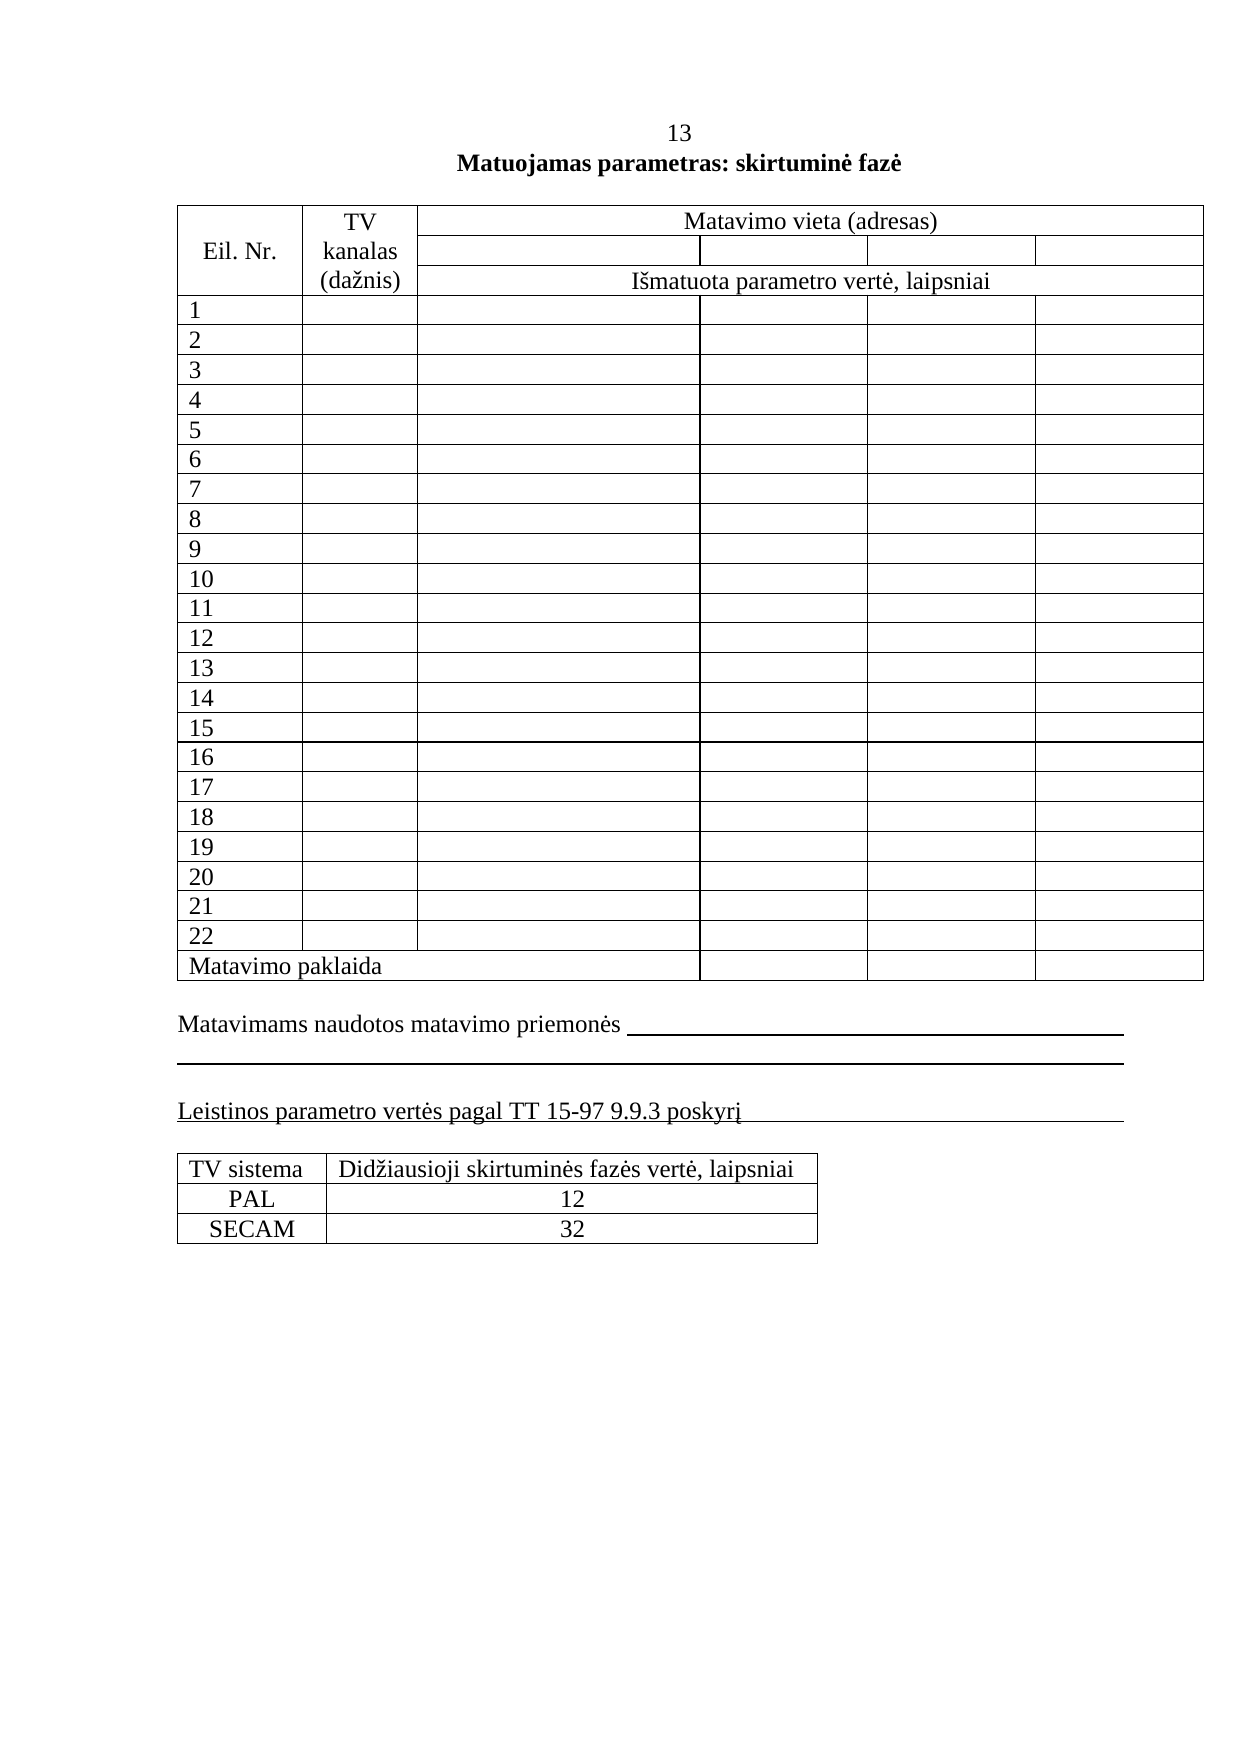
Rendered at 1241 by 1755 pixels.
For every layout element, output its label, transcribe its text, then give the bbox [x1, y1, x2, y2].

table_cell [701, 415, 867, 443]
table_cell 15 [178, 713, 302, 741]
table_header Didžiausioji skirtuminės fazės vertė, laipsniai [327, 1154, 817, 1183]
table_cell [303, 474, 417, 503]
table_cell [868, 713, 1035, 741]
table_cell [701, 683, 867, 712]
table_cell [1036, 772, 1203, 801]
table_cell [303, 415, 417, 443]
table_cell [868, 445, 1035, 473]
table_cell [1036, 594, 1203, 622]
table_cell [1036, 683, 1203, 712]
table_cell [868, 564, 1035, 592]
table_cell 9 [178, 534, 302, 563]
table_cell [868, 385, 1035, 414]
table_cell [418, 891, 699, 920]
table_cell 20 [178, 862, 302, 890]
table_cell [418, 743, 699, 771]
table_cell [1036, 445, 1203, 473]
table_cell [303, 534, 417, 563]
table_cell 21 [178, 891, 302, 920]
table_cell [701, 951, 867, 980]
table_cell [303, 564, 417, 592]
table_cell [303, 832, 417, 861]
table_cell [868, 415, 1035, 443]
table_cell [868, 623, 1035, 652]
table_cell [1036, 832, 1203, 861]
table_cell [868, 862, 1035, 890]
table_cell [701, 713, 867, 741]
table_cell [1036, 891, 1203, 920]
text Matavimams naudotos matavimo priemonės [177, 1009, 1181, 1067]
table_cell Matavimo paklaida [178, 951, 699, 980]
text Matuojamas parametras: skirtuminė fazė [177, 148, 1181, 176]
table_cell [303, 623, 417, 652]
table_cell [701, 921, 867, 950]
table_header TV kanalas (dažnis) [303, 206, 417, 294]
table_cell [418, 236, 699, 265]
table_cell 4 [178, 385, 302, 414]
table_cell [701, 623, 867, 652]
table_cell [418, 296, 699, 324]
table_cell [418, 445, 699, 473]
table_cell [303, 862, 417, 890]
table_cell 18 [178, 802, 302, 831]
table_cell [701, 594, 867, 622]
table_cell [303, 772, 417, 801]
table_header TV sistema [178, 1154, 326, 1183]
table_cell [701, 385, 867, 414]
table_cell [303, 325, 417, 354]
table_cell [303, 385, 417, 414]
table_cell 12 [178, 623, 302, 652]
table_cell [868, 534, 1035, 563]
table_cell 6 [178, 445, 302, 473]
table_cell [418, 355, 699, 384]
table_cell [418, 772, 699, 801]
table_cell [418, 802, 699, 831]
table_cell 10 [178, 564, 302, 592]
table_cell [701, 474, 867, 503]
table_cell [418, 683, 699, 712]
table_cell [701, 296, 867, 324]
table_cell [418, 713, 699, 741]
table_cell 22 [178, 921, 302, 950]
text Leistinos parametro vertės pagal TT 15-97 9.9.3 poskyrį [177, 1096, 1181, 1124]
table_cell [418, 862, 699, 890]
table_cell [701, 862, 867, 890]
table_cell [868, 296, 1035, 324]
table_cell [701, 802, 867, 831]
table_cell [303, 653, 417, 682]
table_cell 8 [178, 504, 302, 533]
table_cell 19 [178, 832, 302, 861]
table_cell [303, 802, 417, 831]
table_cell [701, 743, 867, 771]
table_cell [1036, 564, 1203, 592]
table_cell [701, 504, 867, 533]
table_cell PAL [178, 1184, 326, 1213]
table_cell [868, 772, 1035, 801]
table_cell [303, 594, 417, 622]
table_cell [1036, 474, 1203, 503]
table_cell [1036, 415, 1203, 443]
table_cell [418, 594, 699, 622]
table_cell 16 [178, 743, 302, 771]
table_cell [868, 743, 1035, 771]
table_cell [303, 296, 417, 324]
table_cell [1036, 921, 1203, 950]
table_cell 3 [178, 355, 302, 384]
table_cell [868, 951, 1035, 980]
table_cell [418, 623, 699, 652]
table_cell [701, 653, 867, 682]
table_cell [418, 415, 699, 443]
table_cell [1036, 504, 1203, 533]
table_cell [418, 534, 699, 563]
table_cell [1036, 653, 1203, 682]
table_cell [868, 594, 1035, 622]
table_cell [418, 474, 699, 503]
table_cell [1036, 534, 1203, 563]
table_cell [868, 504, 1035, 533]
table_cell 1 [178, 296, 302, 324]
table_cell [418, 385, 699, 414]
table_cell [868, 474, 1035, 503]
table_cell 14 [178, 683, 302, 712]
table_cell [1036, 802, 1203, 831]
table_cell [303, 713, 417, 741]
table_cell 12 [327, 1184, 817, 1213]
table_cell 11 [178, 594, 302, 622]
table_cell 13 [178, 653, 302, 682]
table_cell [701, 891, 867, 920]
table_cell [701, 534, 867, 563]
table_cell [418, 564, 699, 592]
table_cell [701, 445, 867, 473]
table_cell Išmatuota parametro vertė, laipsniai [418, 266, 1203, 294]
table_cell [303, 445, 417, 473]
table_cell SECAM [178, 1214, 326, 1243]
table_cell [418, 832, 699, 861]
table_cell [868, 891, 1035, 920]
table_cell [303, 743, 417, 771]
table_cell [701, 325, 867, 354]
table_cell 32 [327, 1214, 817, 1243]
table_cell [1036, 862, 1203, 890]
table_cell [868, 325, 1035, 354]
table_cell [1036, 743, 1203, 771]
table_header Matavimo vieta (adresas) [418, 206, 1203, 235]
table_cell [868, 236, 1035, 265]
table_cell [418, 325, 699, 354]
table_cell [1036, 296, 1203, 324]
table_cell [303, 921, 417, 950]
table_cell [701, 832, 867, 861]
table_cell [1036, 325, 1203, 354]
table_cell [303, 355, 417, 384]
table_cell [1036, 236, 1203, 265]
table_cell [701, 236, 867, 265]
table_cell [303, 504, 417, 533]
table_cell [1036, 713, 1203, 741]
table_cell [1036, 385, 1203, 414]
table_cell [303, 683, 417, 712]
table_cell [868, 802, 1035, 831]
table_cell [1036, 355, 1203, 384]
table_cell [701, 564, 867, 592]
table_cell 5 [178, 415, 302, 443]
table_cell [1036, 623, 1203, 652]
table_cell 7 [178, 474, 302, 503]
table_cell 17 [178, 772, 302, 801]
table_cell [868, 653, 1035, 682]
table_cell [868, 832, 1035, 861]
table_cell [868, 683, 1035, 712]
table_cell [868, 921, 1035, 950]
table_cell [418, 921, 699, 950]
table_cell [418, 653, 699, 682]
table_cell [303, 891, 417, 920]
table_header Eil. Nr. [178, 206, 302, 294]
table_cell 2 [178, 325, 302, 354]
table_cell [418, 504, 699, 533]
table_cell [1036, 951, 1203, 980]
table_cell [701, 772, 867, 801]
table_cell [701, 355, 867, 384]
table_cell [868, 355, 1035, 384]
